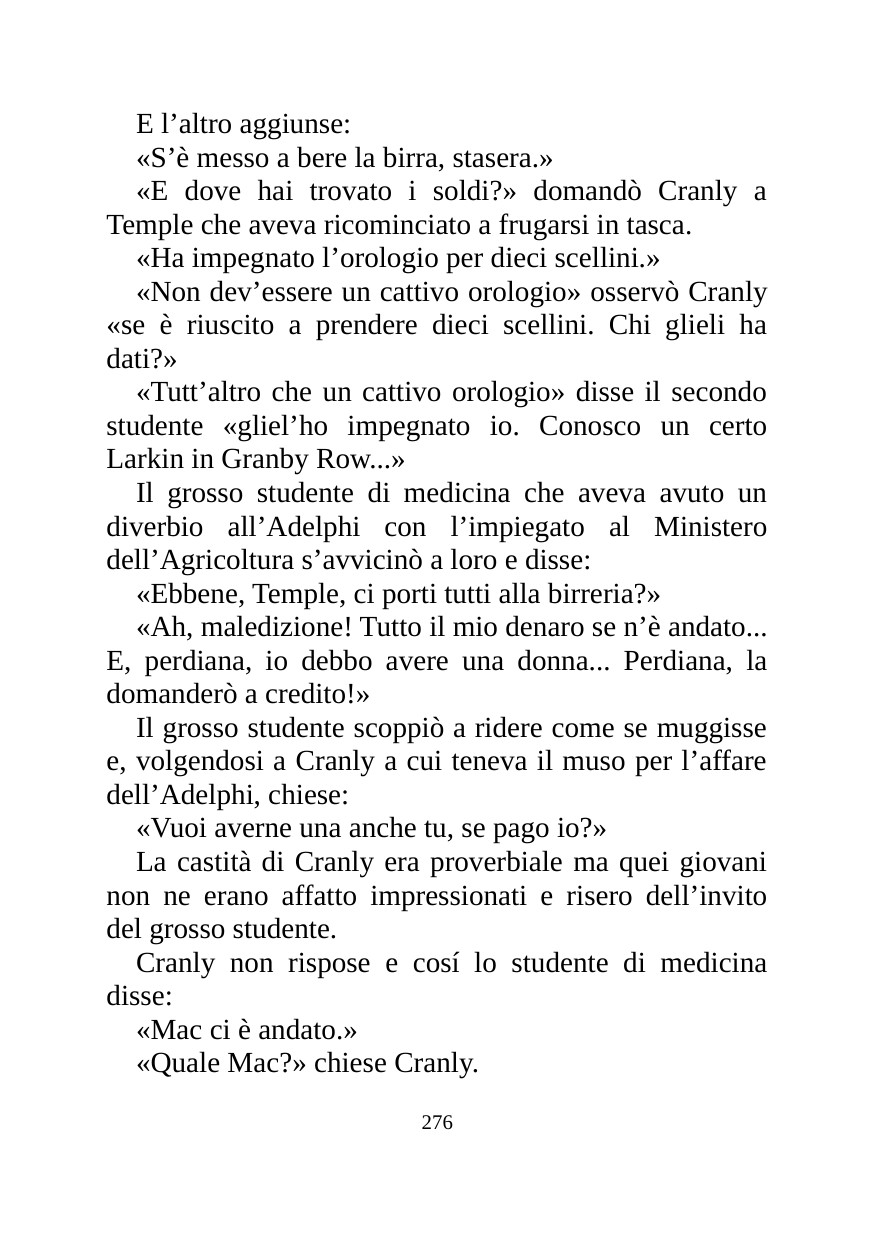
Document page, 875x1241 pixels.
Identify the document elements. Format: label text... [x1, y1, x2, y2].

text La castità di Cranly era proverbiale ma quei giovani non ne erano affatto impressionati e risero dell’invito del grosso studente. [106, 844, 768, 945]
text Cranly non rispose e cosí lo studente di medicina disse: [106, 945, 768, 1012]
text «E dove hai trovato i soldi?» domandò Cranly a Temple che aveva ricominciato a frugarsi in tasca. [106, 173, 768, 240]
text «Tutt’altro che un cattivo orologio» disse il secondo studente «gliel’ho impegnato io. Conosco un certo Larkin in Granby Row...» [106, 374, 768, 475]
text «S’è messo a bere la birra, stasera.» [106, 140, 768, 173]
text «Vuoi averne una anche tu, se pago io?» [106, 811, 768, 844]
text «Ah, maledizione! Tutto il mio denaro se n’è andato... E, perdiana, io debbo avere una donna... Perdiana, la domanderò a credito!» [106, 609, 768, 710]
text E l’altro aggiunse: [106, 106, 768, 140]
text «Ha impegnato l’orologio per dieci scellini.» [106, 240, 768, 274]
text «Mac ci è andato.» [106, 1012, 768, 1045]
text «Quale Mac?» chiese Cranly. [106, 1045, 768, 1079]
text Il grosso studente di medicina che aveva avuto un diverbio all’Adelphi con l’impiegato al Ministero dell’Agricoltura s’avvicinò a loro e disse: [106, 475, 768, 576]
text «Non dev’essere un cattivo orologio» osservò Cranly «se è riuscito a prendere dieci scellini. Chi glieli ha dati?» [106, 274, 768, 374]
text Il grosso studente scoppiò a ridere come se muggisse e, volgendosi a Cranly a cui teneva il muso per l’affare dell’Adelphi, chiese: [106, 710, 768, 811]
text «Ebbene, Temple, ci porti tutti alla birreria?» [106, 576, 768, 609]
